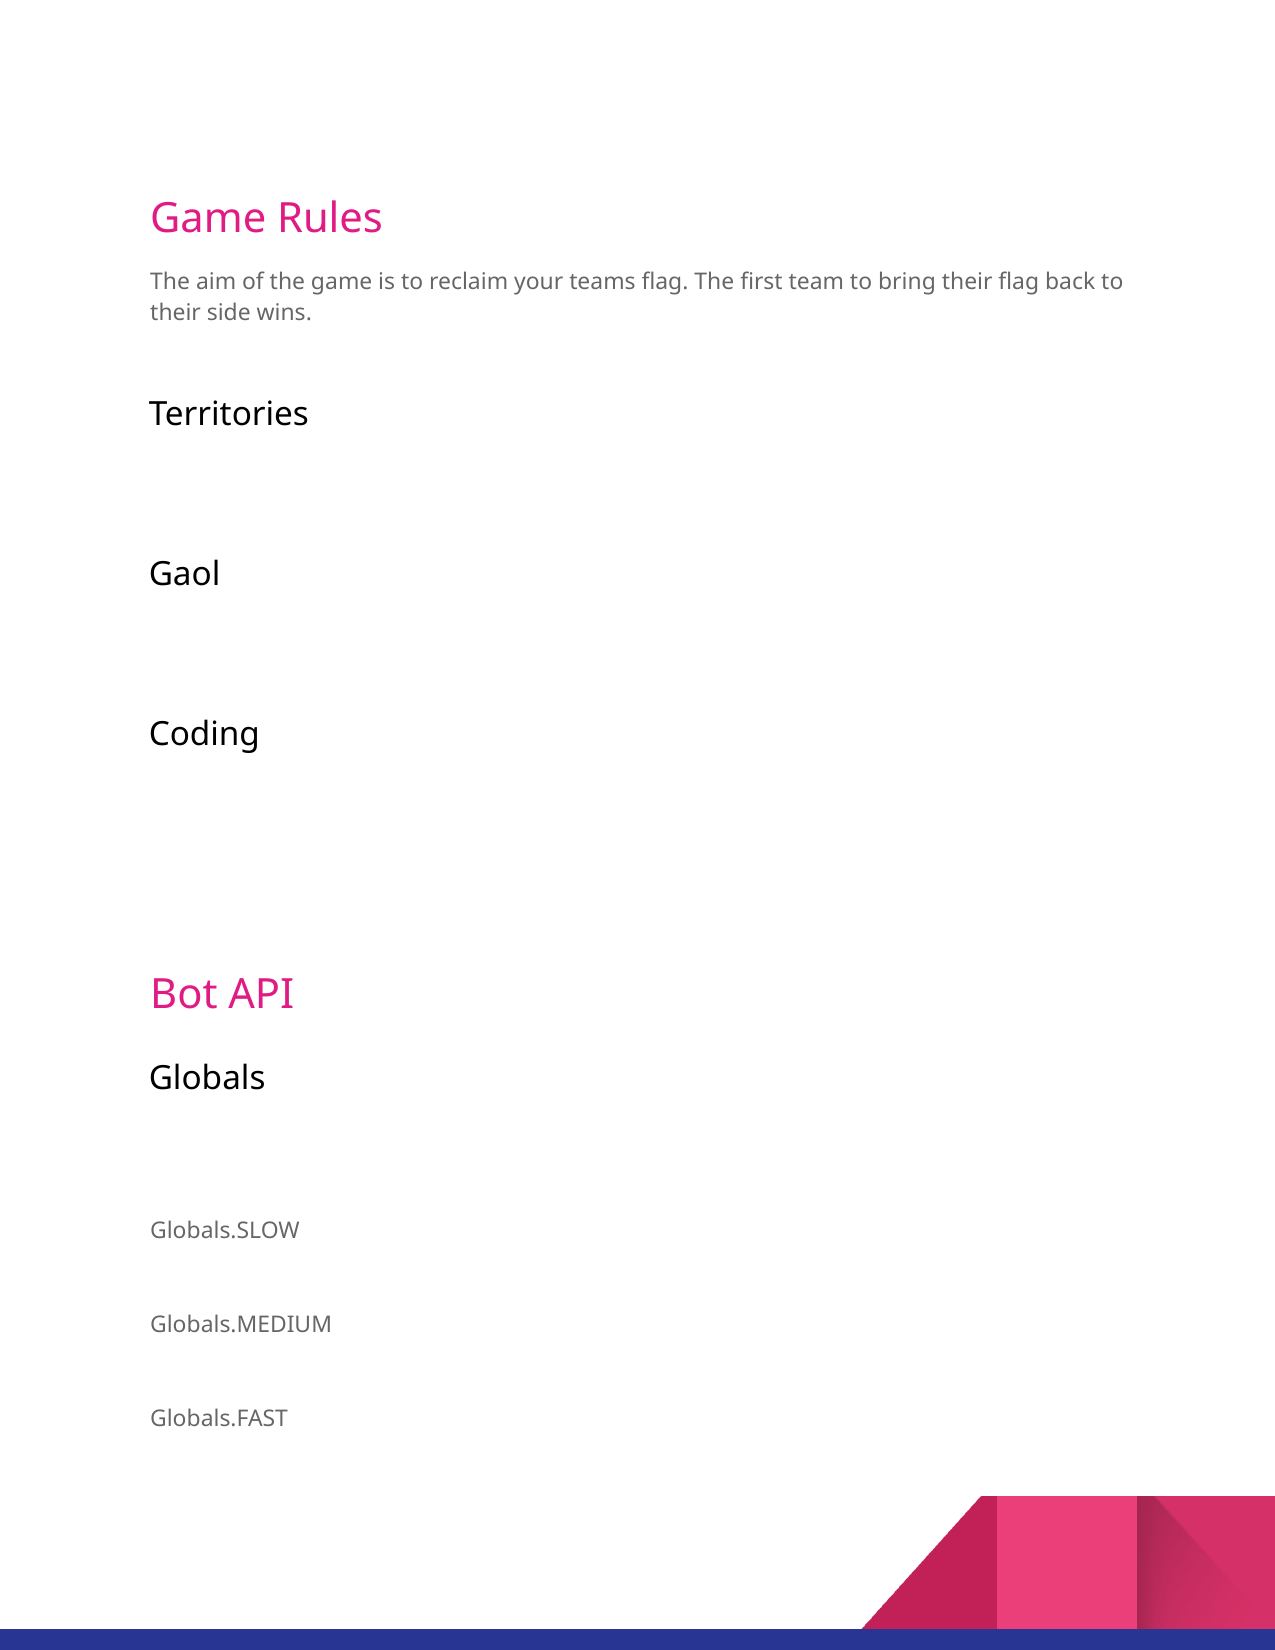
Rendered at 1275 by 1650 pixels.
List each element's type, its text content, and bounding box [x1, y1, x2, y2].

subtitle Globals [148, 1054, 1125, 1099]
subtitle Territories [148, 390, 1125, 436]
text Globals.SLOW [150, 1214, 1125, 1245]
subtitle Game Rules [150, 187, 1125, 244]
picture [0, 1496, 1275, 1650]
subtitle Coding [148, 710, 1125, 756]
subtitle Bot API [150, 964, 1125, 1021]
text Globals.MEDIUM [150, 1308, 1125, 1339]
text Globals.FAST [150, 1401, 1125, 1433]
subtitle Gaol [148, 550, 1125, 596]
text The aim of the game is to reclaim your teams flag. The first team to bring their flag back to their side wins. [150, 265, 1125, 328]
